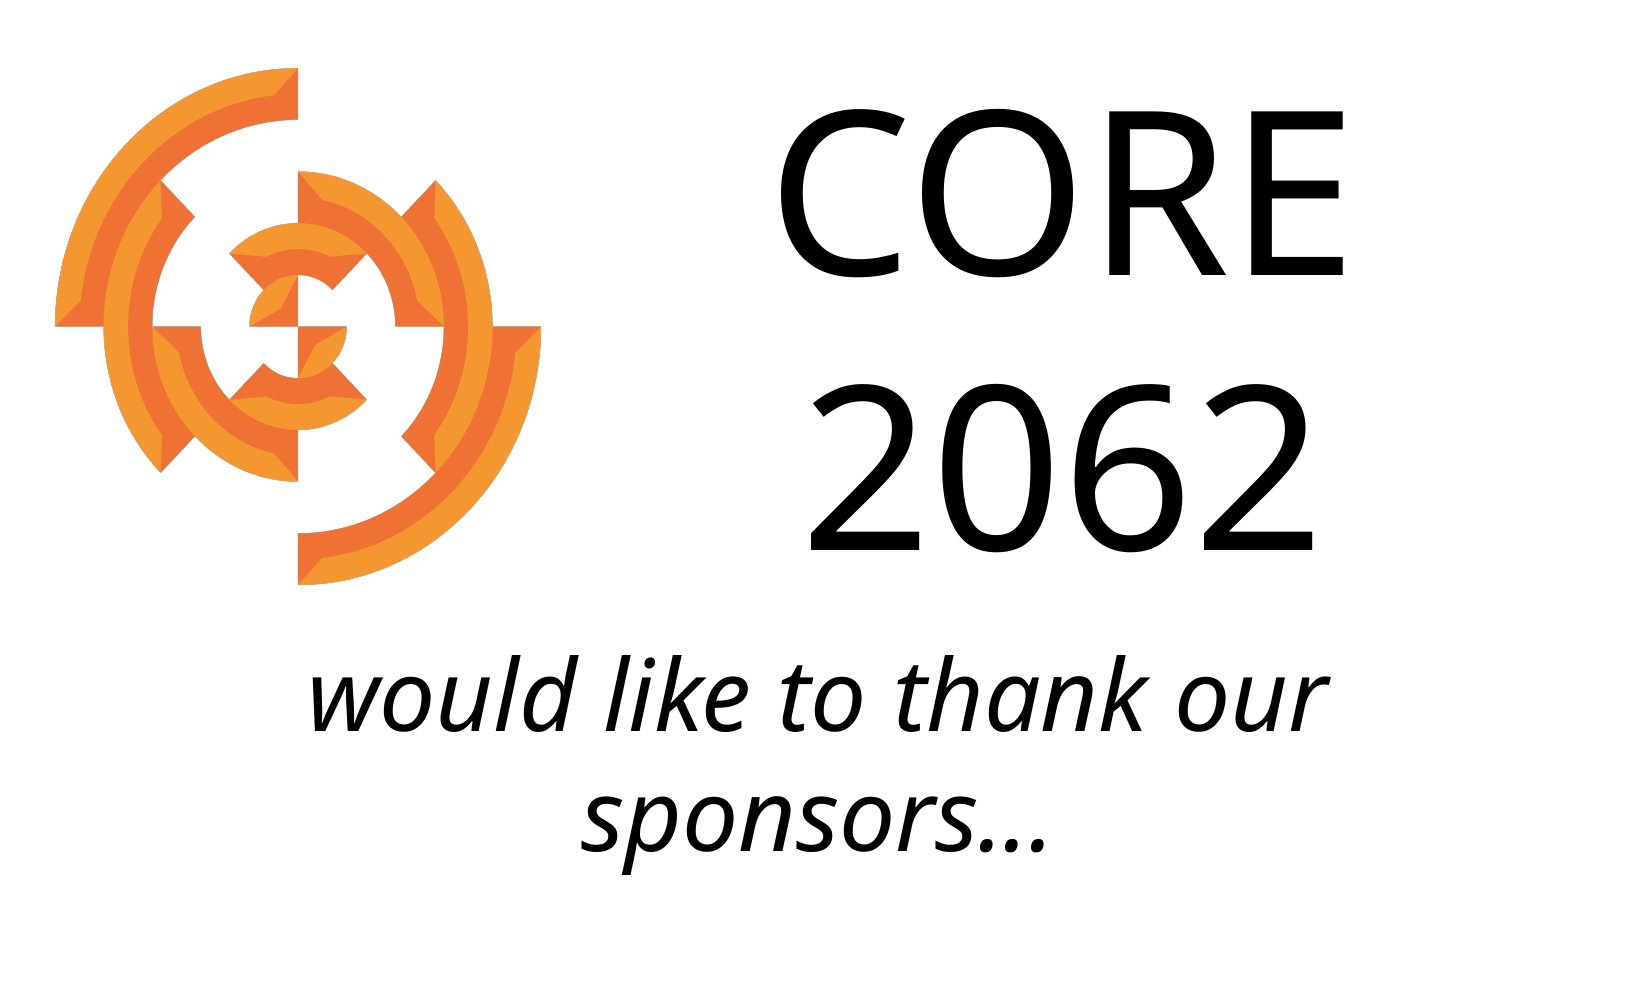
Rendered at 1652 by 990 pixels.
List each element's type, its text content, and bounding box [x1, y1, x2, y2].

text_box would like to thank our sponsors... [55, 616, 1582, 917]
text_box CORE 2062 [487, 32, 1638, 610]
picture [55, 68, 487, 586]
